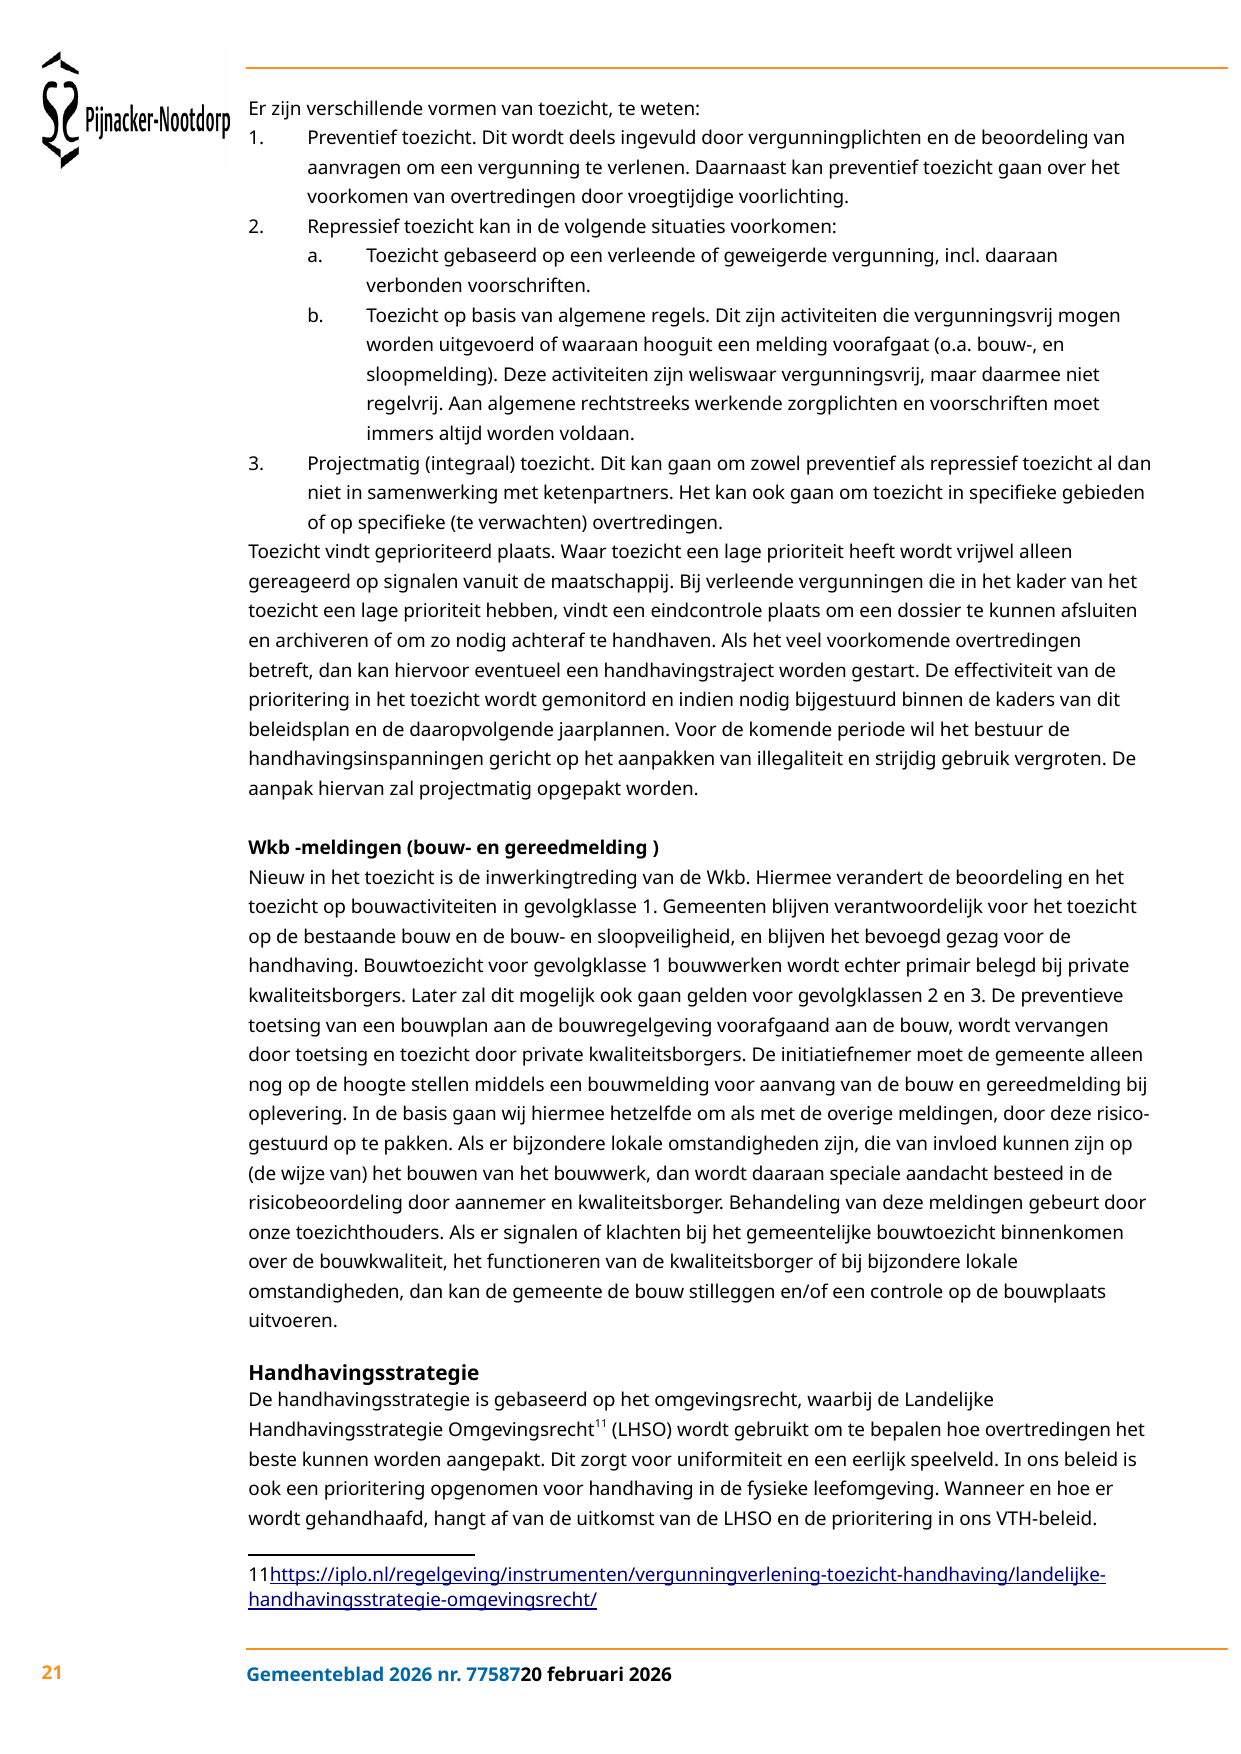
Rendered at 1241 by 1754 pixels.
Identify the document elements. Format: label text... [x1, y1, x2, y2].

text Nieuw in het toezicht is de inwerkingtreding van de Wkb. Hiermee verandert de beoordeling en het toezicht op bouwactiviteiten in gevolgklasse 1. Gemeenten blijven verantwoordelijk voor het toezicht op de bestaande bouw en de bouw- en sloopveiligheid, en blijven het bevoegd gezag voor de handhaving. Bouwtoezicht voor gevolgklasse 1 bouwwerken wordt echter primair belegd bij private kwaliteitsborgers. Later zal dit mogelijk ook gaan gelden voor gevolgklassen 2 en 3. De preventieve toetsing van een bouwplan aan de bouwregelgeving voorafgaand aan de bouw, wordt vervangen door toetsing en toezicht door private kwaliteitsborgers. De initiatiefnemer moet de gemeente alleen nog op de hoogte stellen middels een bouwmelding voor aanvang van de bouw en gereedmelding bij oplevering. In de basis gaan wij hiermee hetzelfde om als met de overige meldingen, door deze risico-gestuurd op te pakken. Als er bijzondere lokale omstandigheden zijn, die van invloed kunnen zijn op (de wijze van) het bouwen van het bouwwerk, dan wordt daaraan speciale aandacht besteed in de risicobeoordeling door aannemer en kwaliteitsborger. Behandeling van deze meldingen gebeurt door onze toezichthouders. Als er signalen of klachten bij het gemeentelijke bouwtoezicht binnenkomen over de bouwkwaliteit, het functioneren van de kwaliteitsborger of bij bijzondere lokale omstandigheden, dan kan de gemeente de bouw stilleggen en/of een controle op de bouwplaats uitvoeren. [248, 864, 1152, 1333]
list Toezicht op basis van algemene regels. Dit zijn activiteiten die vergunningsvrij mogen worden uitgevoerd of waaraan hooguit een melding voorafgaat (o.a. bouw-, en sloopmelding). Deze activiteiten zijn weliswaar vergunningsvrij, maar daarmee niet regelvrij. Aan algemene rechtstreeks werkende zorgplichten en voorschriften moet immers altijd worden voldaan. [307, 302, 1152, 446]
text Handhavingsstrategie [248, 1358, 1152, 1387]
list Preventief toezicht. Dit wordt deels ingevuld door vergunningplichten en de beoordeling van aanvragen om een vergunning te verlenen. Daarnaast kan preventief toezicht gaan over het voorkomen van overtredingen door vroegtijdige voorlichting. [248, 124, 1152, 209]
text Wkb -meldingen (bouw- en gereedmelding ) [248, 834, 1152, 860]
text https://iplo.nl/regelgeving/instrumenten/vergunningverlening-toezicht-handhaving/landelijke-handhavingsstrategie-omgevingsrecht/ [248, 1561, 1152, 1612]
text Er zijn verschillende vormen van toezicht, te weten: [248, 95, 1152, 121]
list Projectmatig (integraal) toezicht. Dit kan gaan om zowel preventief als repressief toezicht al dan niet in samenwerking met ketenpartners. Het kan ook gaan om toezicht in specifieke gebieden of op specifieke (te verwachten) overtredingen. [248, 450, 1152, 535]
text Toezicht vindt geprioriteerd plaats. Waar toezicht een lage prioriteit heeft wordt vrijwel alleen gereageerd op signalen vanuit de maatschappij. Bij verleende vergunningen die in het kader van het toezicht een lage prioriteit hebben, vindt een eindcontrole plaats om een dossier te kunnen afsluiten en archiveren of om zo nodig achteraf te handhaven. Als het veel voorkomende overtredingen betreft, dan kan hiervoor eventueel een handhavingstraject worden gestart. De effectiviteit van de prioritering in het toezicht wordt gemonitord en indien nodig bijgestuurd binnen de kaders van dit beleidsplan en de daaropvolgende jaarplannen. Voor de komende periode wil het bestuur de handhavingsinspanningen gericht op het aanpakken van illegaliteit en strijdig gebruik vergroten. De aanpak hiervan zal projectmatig opgepakt worden. [248, 538, 1152, 801]
picture [41, 47, 231, 172]
text De handhavingsstrategie is gebaseerd op het omgevingsrecht, waarbij de Landelijke Handhavingsstrategie Omgevingsrecht (LHSO) wordt gebruikt om te bepalen hoe overtredingen het beste kunnen worden aangepakt. Dit zorgt voor uniformiteit en een eerlijk speelveld. In ons beleid is ook een prioritering opgenomen voor handhaving in de fysieke leefomgeving. Wanneer en hoe er wordt gehandhaafd, hangt af van de uitkomst van de LHSO en de prioritering in ons VTH-beleid. [248, 1387, 1152, 1531]
list Repressief toezicht kan in de volgende situaties voorkomen: [248, 213, 1152, 239]
list Toezicht gebaseerd op een verleende of geweigerde vergunning, incl. daaraan verbonden voorschriften. [307, 243, 1152, 298]
